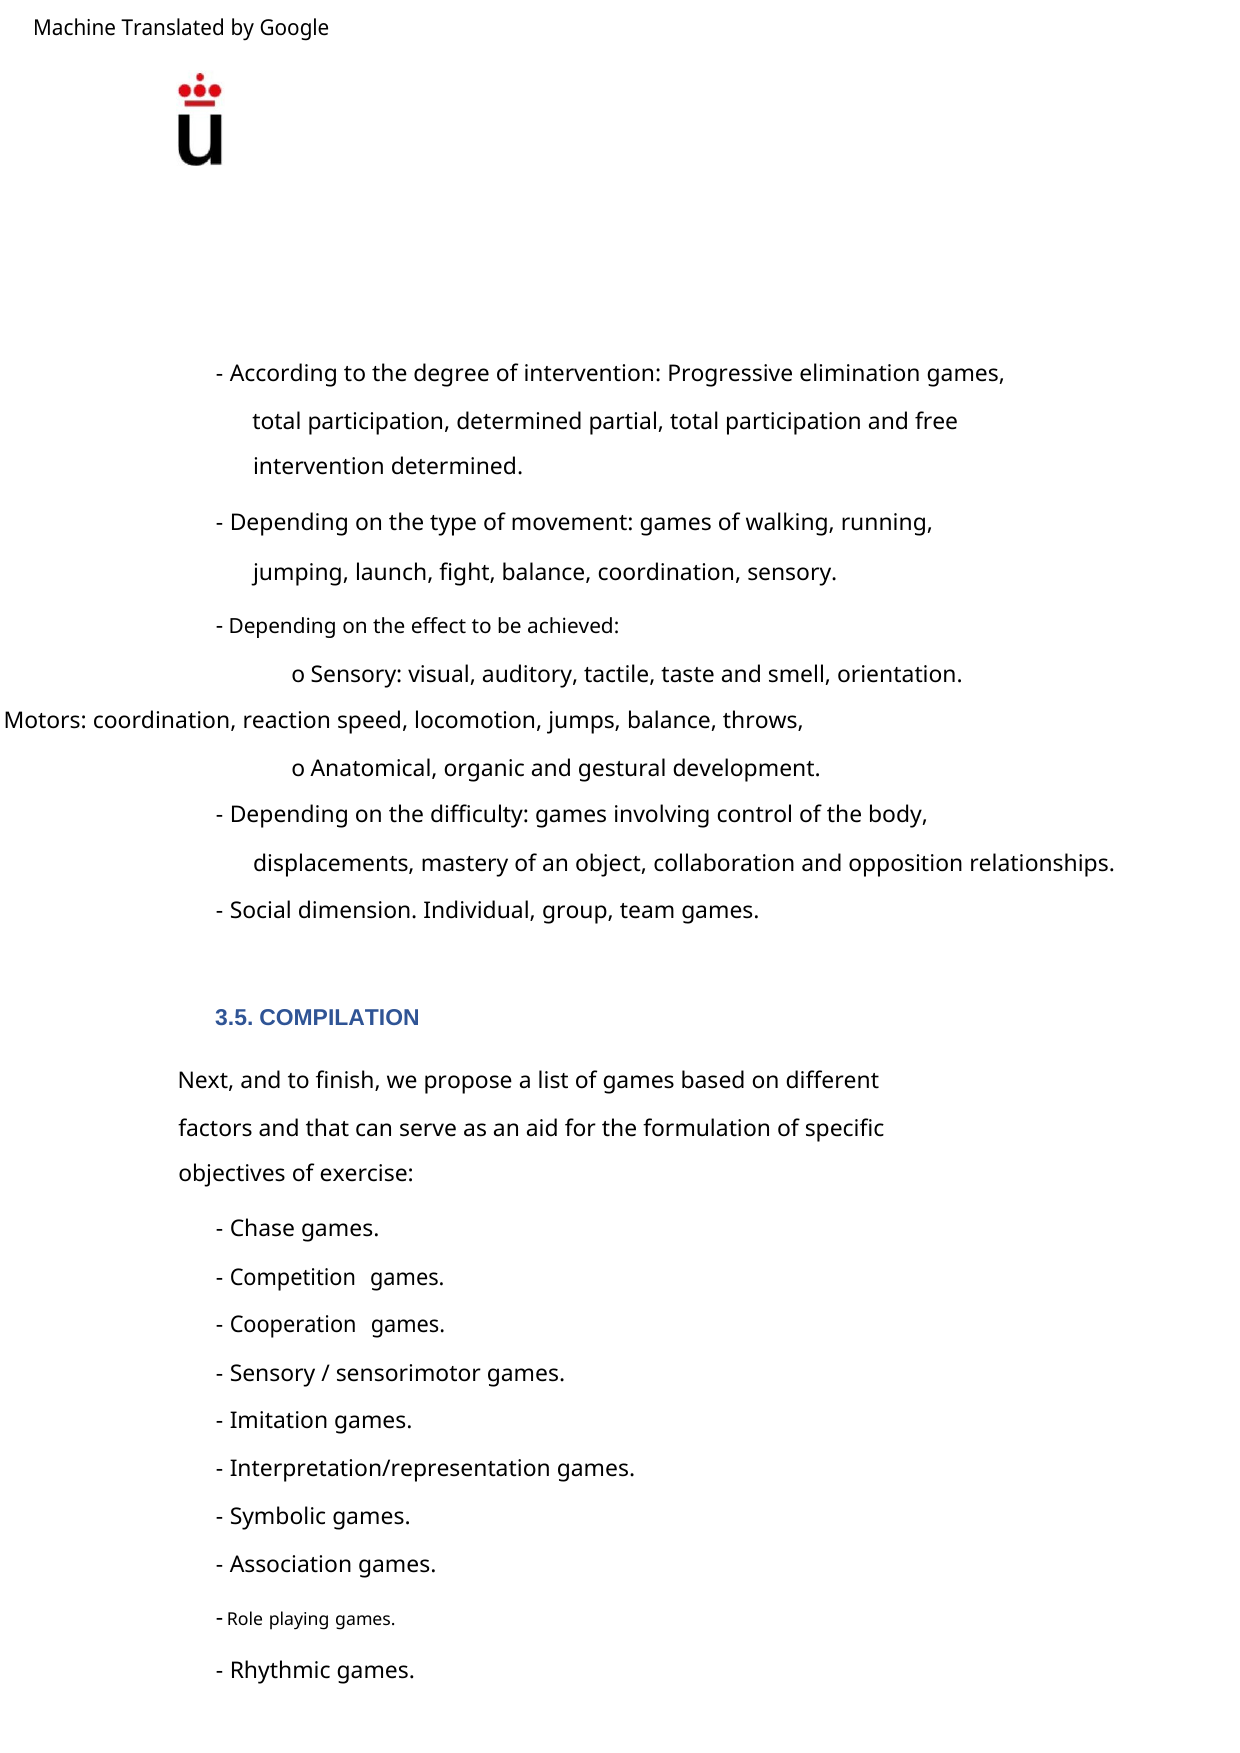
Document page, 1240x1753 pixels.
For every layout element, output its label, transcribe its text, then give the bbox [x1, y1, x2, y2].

list According to the degree of intervention: Progressive elimination games, [216, 357, 1162, 388]
list Motors: coordination, reaction speed, locomotion, jumps, balance, throws, [0, 704, 880, 735]
list Sensory: visual, auditory, tactile, taste and smell, orientation. [291, 657, 1162, 689]
list Cooperation games. [216, 1308, 1162, 1339]
text factors and that can serve as an aid for the formulation of specific objectives of exercise: [178, 1112, 969, 1188]
list Sensory / sensorimotor games. [216, 1356, 1162, 1388]
list Role playing games. [216, 1601, 1162, 1632]
list Imitation games. [216, 1404, 1162, 1436]
list Association games. [216, 1548, 1162, 1579]
list Rhythmic games. [216, 1653, 1162, 1685]
list Depending on the difficulty: games involving control of the body, [216, 798, 1162, 829]
list Social dimension. Individual, group, team games. [216, 894, 1162, 926]
list Chase games. [216, 1212, 1162, 1244]
list Depending on the effect to be achieved: [216, 609, 1162, 640]
list COMPILATION [215, 1003, 1162, 1030]
text Next, and to finish, we propose a list of games based on different [177, 1064, 1162, 1095]
list Interpretation/representation games. [216, 1452, 1162, 1484]
list Symbolic games. [216, 1500, 1162, 1531]
text displacements, mastery of an object, collaboration and opposition relationships. [253, 846, 1162, 878]
text total participation, determined partial, total participation and free intervention determined. [252, 405, 1017, 482]
list Competition games. [216, 1261, 1162, 1292]
list Anatomical, organic and gestural development. [291, 756, 1162, 782]
list Depending on the type of movement: games of walking, running, jumping, launch, fight, balance, coordination, sensory. [216, 505, 971, 588]
